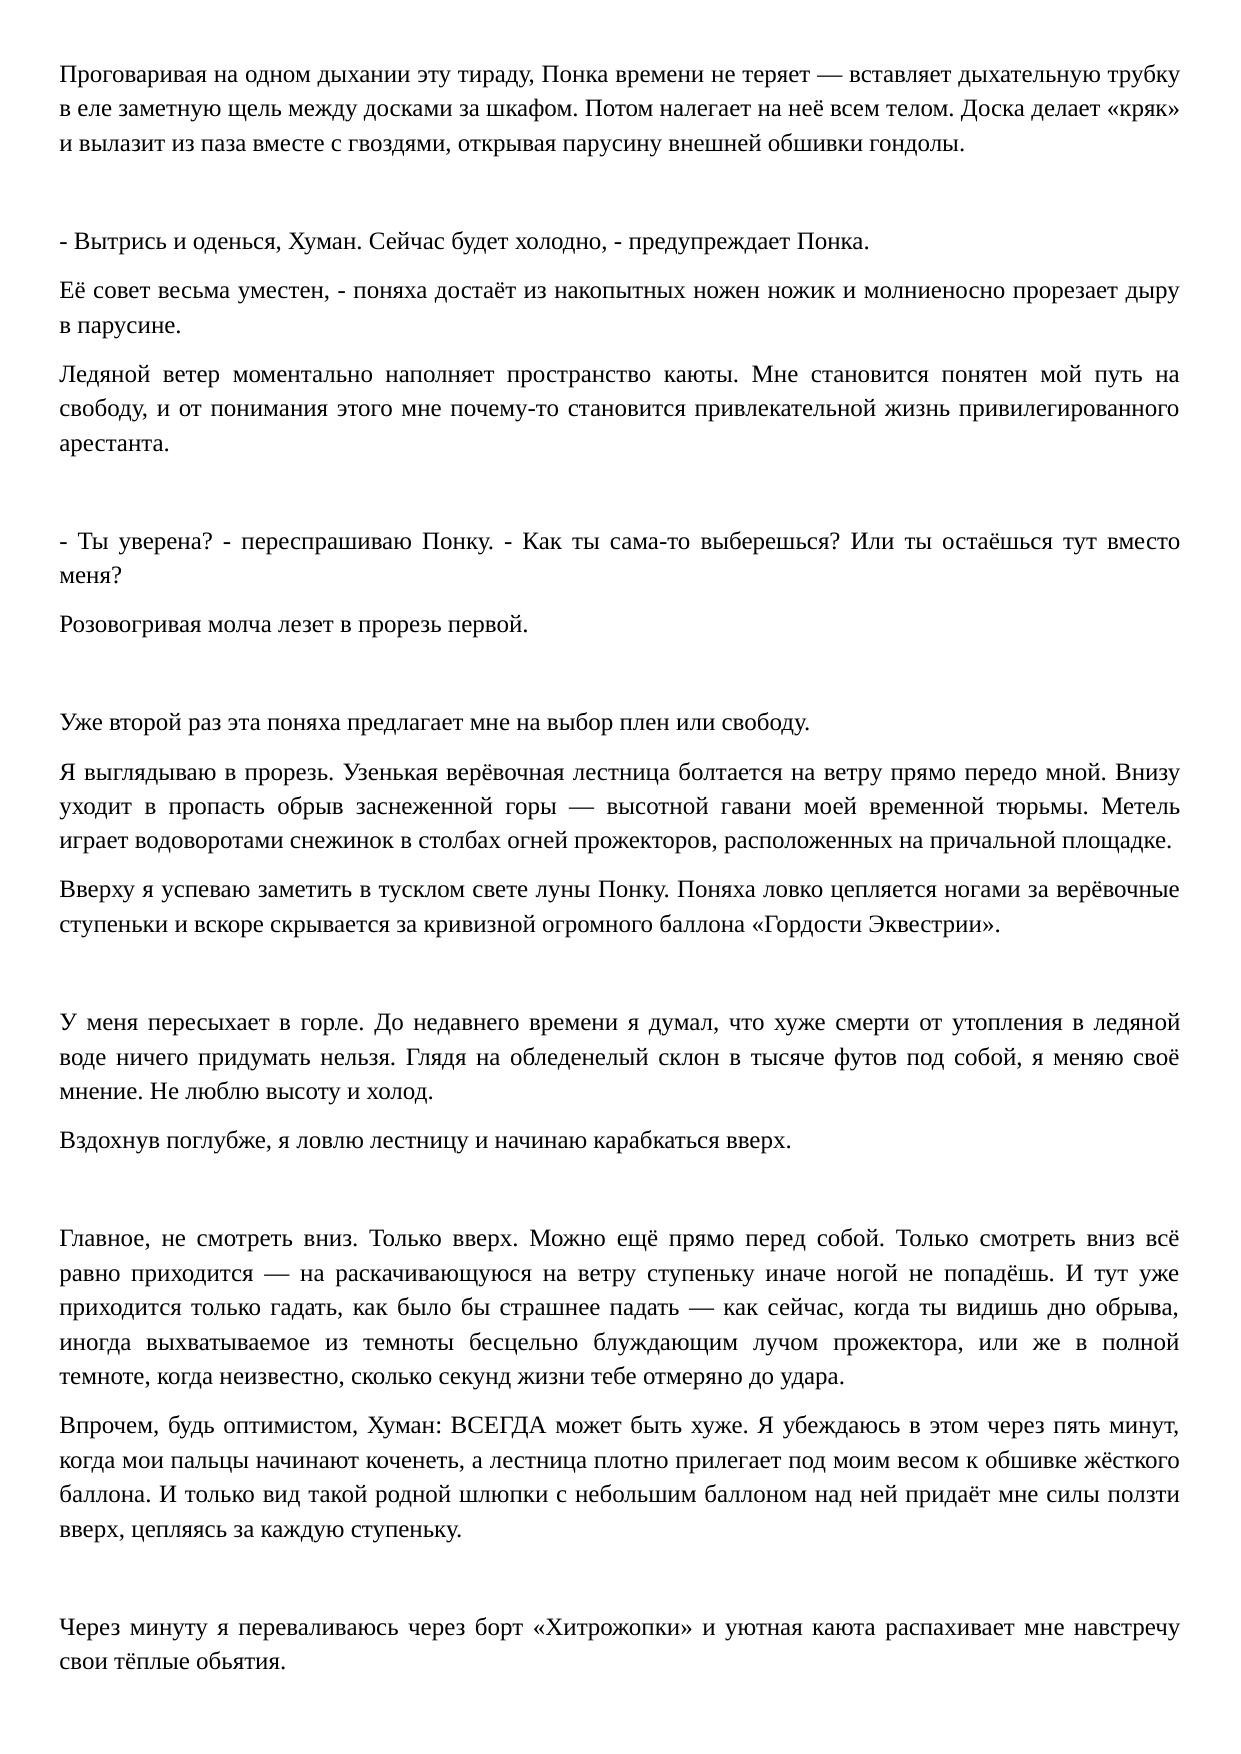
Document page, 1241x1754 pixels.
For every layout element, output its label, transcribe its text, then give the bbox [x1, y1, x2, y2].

text Вздохнув поглубже, я ловлю лестницу и начинаю карабкаться вверх. [59, 1125, 1181, 1154]
text - Ты уверена? - переспрашиваю Понку. - Как ты сама-то выберешься? Или ты остаёшься тут вместо меня? [59, 526, 1181, 589]
text Её совет весьма уместен, - поняха достаёт из накопытных ножен ножик и молниеносно прорезает дыру в парусине. [59, 275, 1181, 338]
text Розовогривая молча лезет в прорезь первой. [59, 609, 1181, 638]
text Через минуту я переваливаюсь через борт «Хитрожопки» и уютная каюта распахивает мне навстречу свои тёплые обьятия. [59, 1612, 1181, 1675]
text - Вытрись и оденься, Хуман. Сейчас будет холодно, - предупреждает Понка. [59, 226, 1181, 255]
text Я выглядываю в прорезь. Узенькая верёвочная лестница болтается на ветру прямо передо мной. Внизу уходит в пропасть обрыв заснеженной горы — высотной гавани моей временной тюрьмы. Метель играет водоворотами снежинок в столбах огней прожекторов, расположенных на причальной площадке. [59, 757, 1181, 854]
text Проговаривая на одном дыхании эту тираду, Понка времени не теряет — вставляет дыхательную трубку в еле заметную щель между досками за шкафом. Потом налегает на неё всем телом. Доска делает «кряк» и вылазит из паза вместе с гвоздями, открывая парусину внешней обшивки гондолы. [59, 59, 1181, 157]
text Уже второй раз эта поняха предлагает мне на выбор плен или свободу. [59, 707, 1181, 736]
text Главное, не смотреть вниз. Только вверх. Можно ещё прямо перед собой. Только смотреть вниз всё равно приходится — на раскачивающуюся на ветру ступеньку иначе ногой не попадёшь. И тут уже приходится только гадать, как было бы страшнее падать — как сейчас, когда ты видишь дно обрыва, иногда выхватываемое из темноты бесцельно блуждающим лучом прожектора, или же в полной темноте, когда неизвестно, сколько секунд жизни тебе отмеряно до удара. [59, 1223, 1181, 1390]
text У меня пересыхает в горле. До недавнего времени я думал, что хуже смерти от утопления в ледяной воде ничего придумать нельзя. Глядя на обледенелый склон в тысяче футов под собой, я меняю своё мнение. Не люблю высоту и холод. [59, 1007, 1181, 1105]
text Впрочем, будь оптимистом, Хуман: ВСЕГДА может быть хуже. Я убеждаюсь в этом через пять минут, когда мои пальцы начинают коченеть, а лестница плотно прилегает под моим весом к обшивке жёсткого баллона. И только вид такой родной шлюпки с небольшим баллоном над ней придаёт мне силы ползти вверх, цепляясь за каждую ступеньку. [59, 1410, 1181, 1542]
text Ледяной ветер моментально наполняет пространство каюты. Мне становится понятен мой путь на свободу, и от понимания этого мне почему-то становится привлекательной жизнь привилегированного арестанта. [59, 359, 1181, 456]
text Вверху я успеваю заметить в тусклом свете луны Понку. Поняха ловко цепляется ногами за верёвочные ступеньки и вскоре скрывается за кривизной огромного баллона «Гордости Эквестрии». [59, 874, 1181, 938]
